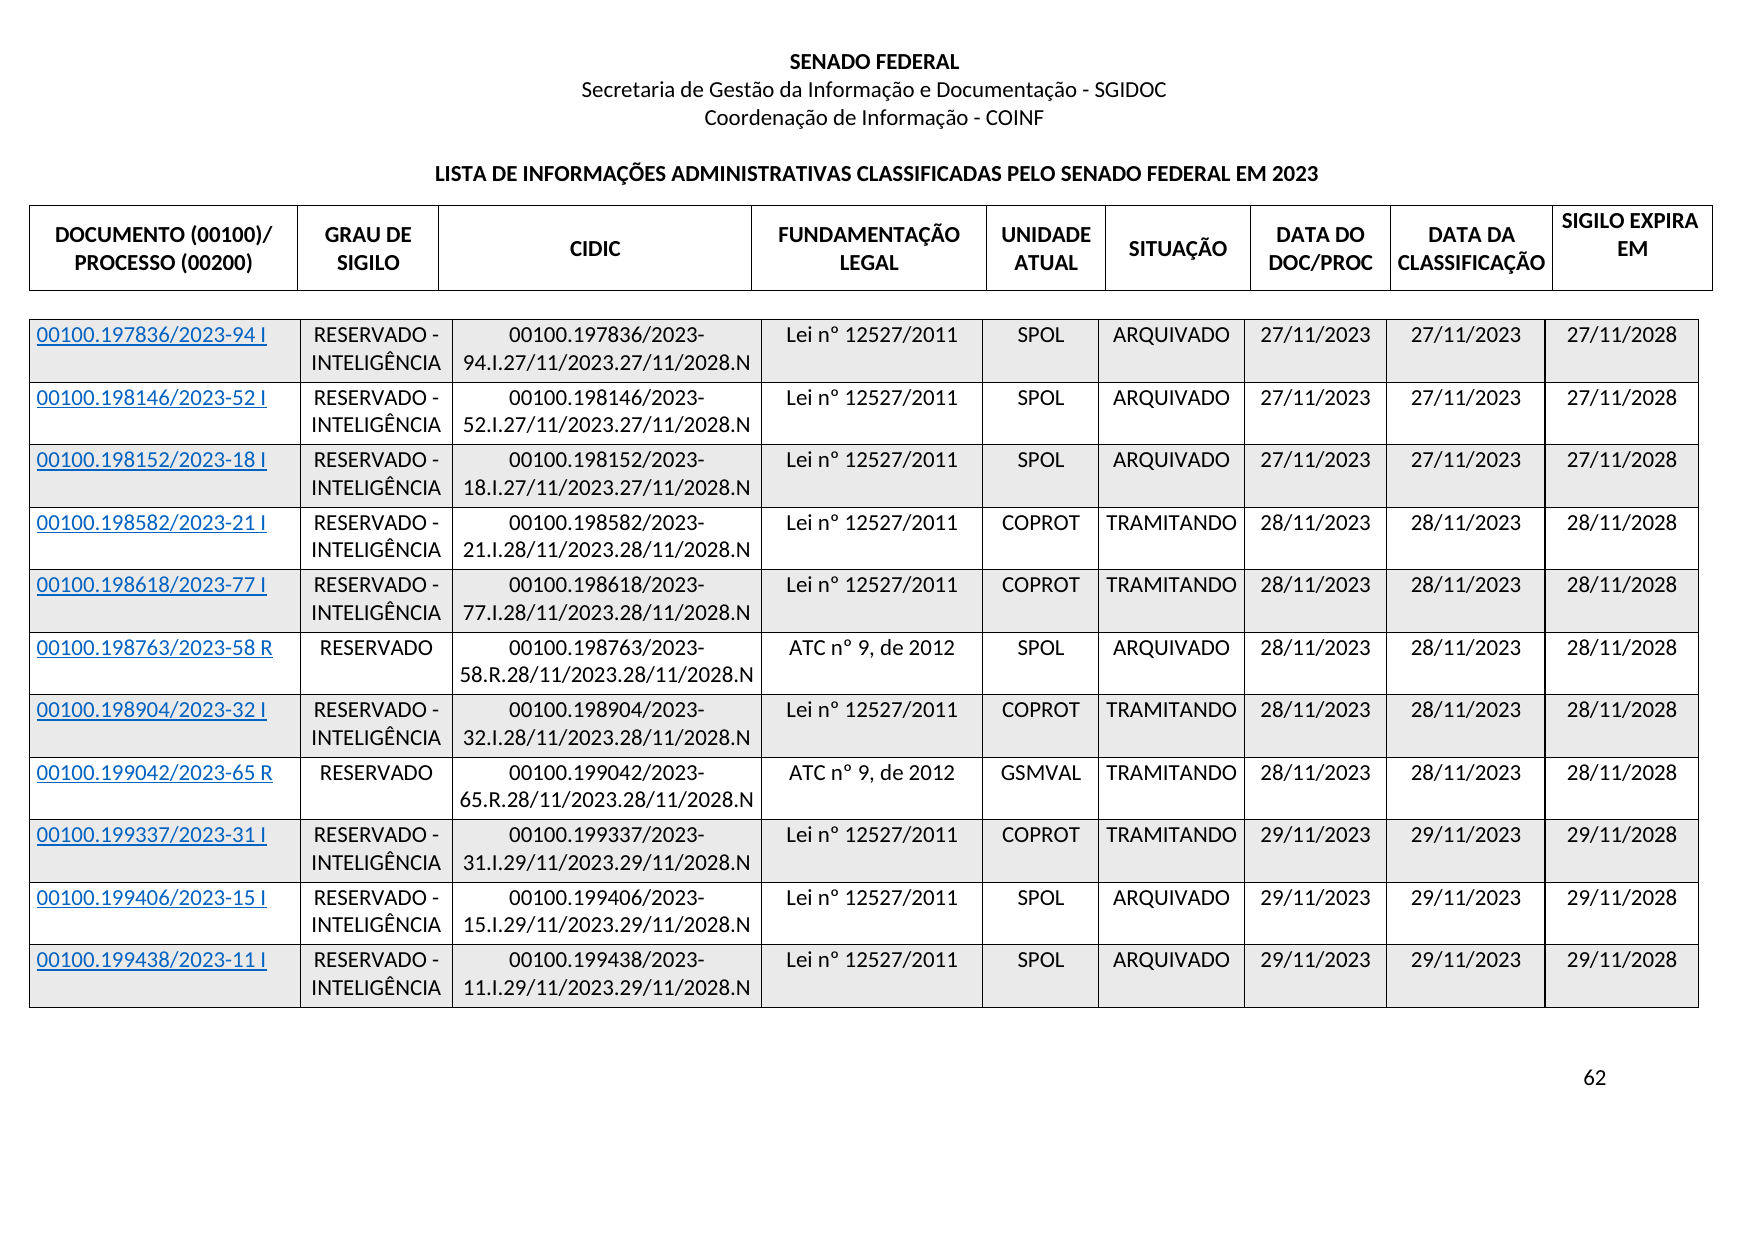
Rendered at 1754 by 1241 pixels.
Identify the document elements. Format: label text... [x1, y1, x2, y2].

table_cell 28/11/2028 [1546, 758, 1698, 819]
table_cell [1699, 944, 1713, 1007]
table_cell [1699, 882, 1713, 944]
table_cell 00100.197836/2023-94 I [30, 320, 300, 382]
table_cell TRAMITANDO [1099, 695, 1244, 757]
table_cell Lei nº 12527/2011 [762, 508, 982, 569]
table_cell Lei nº 12527/2011 [762, 570, 982, 632]
table_cell 28/11/2023 [1387, 695, 1544, 757]
table_cell 28/11/2028 [1546, 508, 1698, 569]
table_cell 00100.199406/2023-15.I.29/11/2023.29/11/2028.N [453, 883, 761, 944]
table_cell [1699, 632, 1713, 694]
table_cell Lei nº 12527/2011 [762, 445, 982, 507]
table_cell 00100.199042/2023-65 R [30, 758, 300, 819]
table_cell [1699, 444, 1713, 507]
table_cell 00100.198146/2023-52.I.27/11/2023.27/11/2028.N [453, 383, 761, 444]
table_cell 00100.198618/2023-77.I.28/11/2023.28/11/2028.N [453, 570, 761, 632]
table_cell 00100.198904/2023-32.I.28/11/2023.28/11/2028.N [453, 695, 761, 757]
table_cell COPROT [983, 570, 1098, 632]
table_cell 00100.199438/2023-11 I [30, 945, 300, 1007]
table_cell [1699, 694, 1713, 757]
table_cell [1699, 569, 1713, 632]
table_cell Lei nº 12527/2011 [762, 945, 982, 1007]
table_cell RESERVADO - INTELIGÊNCIA [301, 945, 452, 1007]
table_cell SPOL [983, 633, 1098, 694]
table_cell 00100.199042/2023-65.R.28/11/2023.28/11/2028.N [453, 758, 761, 819]
table_cell RESERVADO - INTELIGÊNCIA [301, 695, 452, 757]
table_cell 00100.199337/2023-31.I.29/11/2023.29/11/2028.N [453, 820, 761, 882]
table_cell COPROT [983, 508, 1098, 569]
table_cell SPOL [983, 445, 1098, 507]
table_cell 28/11/2023 [1245, 633, 1386, 694]
table_cell 00100.198904/2023-32 I [30, 695, 300, 757]
table_cell RESERVADO [301, 758, 452, 819]
table_cell [1699, 757, 1713, 819]
table_cell 29/11/2023 [1245, 820, 1386, 882]
table_cell 27/11/2023 [1245, 383, 1386, 444]
table_cell 28/11/2023 [1387, 508, 1544, 569]
table_cell 29/11/2028 [1546, 820, 1698, 882]
table_cell 29/11/2028 [1546, 883, 1698, 944]
table_cell 29/11/2023 [1387, 945, 1544, 1007]
table_cell 29/11/2023 [1245, 883, 1386, 944]
table_cell 00100.198146/2023-52 I [30, 383, 300, 444]
table_cell SPOL [983, 383, 1098, 444]
table_cell [1699, 819, 1713, 882]
table_cell ARQUIVADO [1099, 883, 1244, 944]
table_cell RESERVADO - INTELIGÊNCIA [301, 570, 452, 632]
table_cell 29/11/2023 [1387, 883, 1544, 944]
table_cell 28/11/2023 [1245, 695, 1386, 757]
table_cell 28/11/2028 [1546, 633, 1698, 694]
table_cell 29/11/2023 [1387, 820, 1544, 882]
table_cell [1699, 319, 1713, 382]
table_cell ATC nº 9, de 2012 [762, 633, 982, 694]
table_cell RESERVADO - INTELIGÊNCIA [301, 508, 452, 569]
table_cell 00100.199406/2023-15 I [30, 883, 300, 944]
table_cell 00100.199438/2023-11.I.29/11/2023.29/11/2028.N [453, 945, 761, 1007]
table_cell 28/11/2023 [1387, 570, 1544, 632]
table_cell 28/11/2023 [1245, 508, 1386, 569]
table_cell SPOL [983, 945, 1098, 1007]
table_cell TRAMITANDO [1099, 820, 1244, 882]
table_cell 28/11/2023 [1387, 633, 1544, 694]
table_cell RESERVADO - INTELIGÊNCIA [301, 883, 452, 944]
table_cell Lei nº 12527/2011 [762, 820, 982, 882]
table_cell RESERVADO - INTELIGÊNCIA [301, 383, 452, 444]
table_cell TRAMITANDO [1099, 758, 1244, 819]
table_cell 27/11/2023 [1387, 383, 1544, 444]
table_cell 27/11/2028 [1546, 320, 1698, 382]
table_cell SPOL [983, 883, 1098, 944]
table_cell [1699, 507, 1713, 569]
table_cell [1699, 382, 1713, 444]
table_cell 29/11/2023 [1245, 945, 1386, 1007]
table_cell 00100.198763/2023-58 R [30, 633, 300, 694]
table_cell RESERVADO - INTELIGÊNCIA [301, 820, 452, 882]
table_cell RESERVADO - INTELIGÊNCIA [301, 320, 452, 382]
table_cell Lei nº 12527/2011 [762, 695, 982, 757]
table_cell RESERVADO - INTELIGÊNCIA [301, 445, 452, 507]
table_cell 27/11/2028 [1546, 445, 1698, 507]
table_cell Lei nº 12527/2011 [762, 383, 982, 444]
table_cell 00100.197836/2023-94.I.27/11/2023.27/11/2028.N [453, 320, 761, 382]
table_cell ATC nº 9, de 2012 [762, 758, 982, 819]
table_cell RESERVADO [301, 633, 452, 694]
table_cell 00100.198152/2023-18 I [30, 445, 300, 507]
table_cell 00100.198618/2023-77 I [30, 570, 300, 632]
table_cell 28/11/2023 [1245, 758, 1386, 819]
table_cell COPROT [983, 820, 1098, 882]
table_cell GSMVAL [983, 758, 1098, 819]
table_cell ARQUIVADO [1099, 633, 1244, 694]
table_cell 28/11/2028 [1546, 695, 1698, 757]
table_cell 27/11/2023 [1245, 445, 1386, 507]
table_cell Lei nº 12527/2011 [762, 320, 982, 382]
table_cell 27/11/2023 [1387, 445, 1544, 507]
table_cell ARQUIVADO [1099, 445, 1244, 507]
table_cell 00100.198582/2023-21 I [30, 508, 300, 569]
table_cell 00100.198582/2023-21.I.28/11/2023.28/11/2028.N [453, 508, 761, 569]
table_cell 29/11/2028 [1546, 945, 1698, 1007]
table_cell 28/11/2023 [1387, 758, 1544, 819]
table_cell 00100.199337/2023-31 I [30, 820, 300, 882]
table_cell ARQUIVADO [1099, 945, 1244, 1007]
table_cell SPOL [983, 320, 1098, 382]
table_cell 28/11/2023 [1245, 570, 1386, 632]
table_cell 27/11/2023 [1245, 320, 1386, 382]
table_cell 00100.198152/2023-18.I.27/11/2023.27/11/2028.N [453, 445, 761, 507]
table_cell 27/11/2023 [1387, 320, 1544, 382]
table_cell ARQUIVADO [1099, 383, 1244, 444]
table_cell 27/11/2028 [1546, 383, 1698, 444]
table_cell COPROT [983, 695, 1098, 757]
table_cell ARQUIVADO [1099, 320, 1244, 382]
table_cell 00100.198763/2023-58.R.28/11/2023.28/11/2028.N [453, 633, 761, 694]
table_cell TRAMITANDO [1099, 570, 1244, 632]
table_cell Lei nº 12527/2011 [762, 883, 982, 944]
table_cell TRAMITANDO [1099, 508, 1244, 569]
table_cell 28/11/2028 [1546, 570, 1698, 632]
